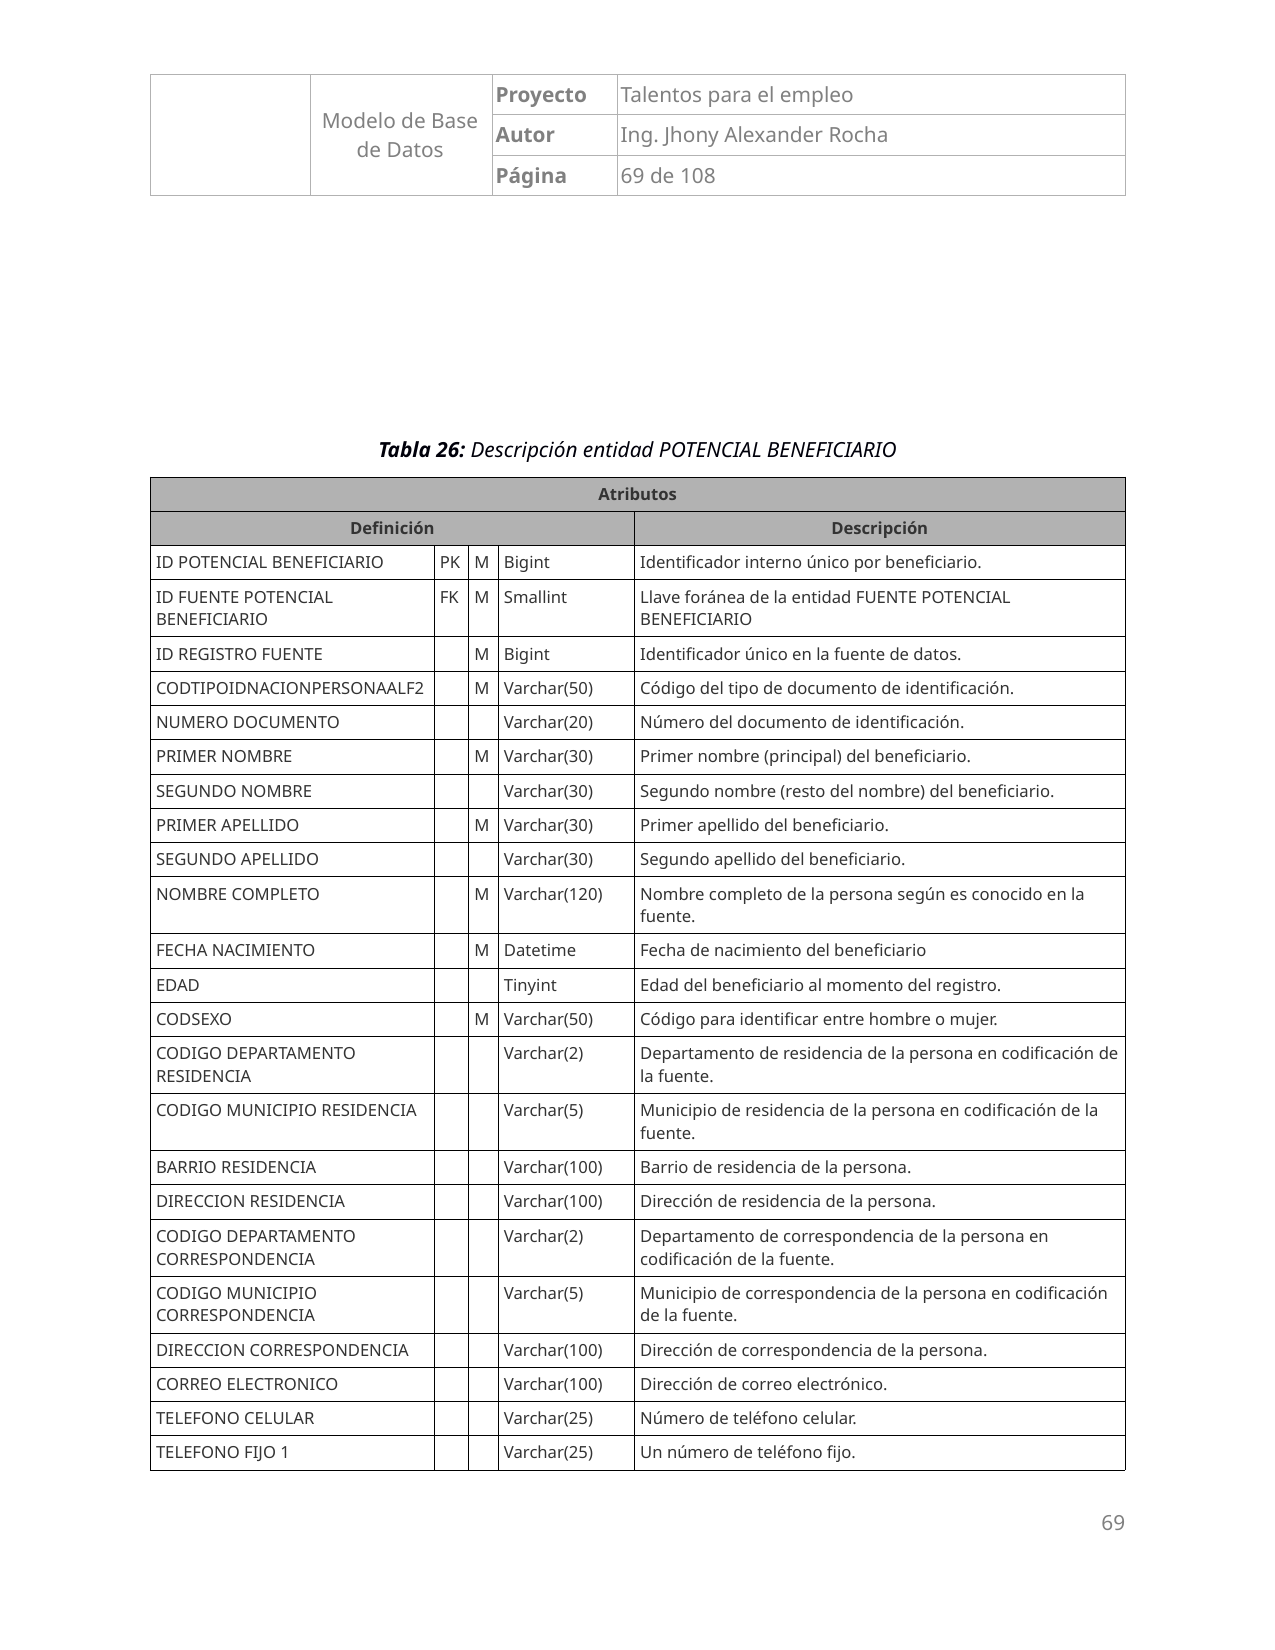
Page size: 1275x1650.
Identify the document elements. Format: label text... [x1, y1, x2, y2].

text Tabla 26: Descripción entidad POTENCIAL BENEFICIARIO [150, 436, 1125, 464]
table_cell TELEFONO FIJO 1 [151, 1436, 434, 1469]
table_cell [435, 934, 468, 967]
table_cell CODIGO MUNICIPIO CORRESPONDENCIA [151, 1277, 434, 1332]
table_cell Primer apellido del beneficiario. [635, 809, 1125, 842]
table_cell Segundo nombre (resto del nombre) del beneficiario. [635, 775, 1125, 808]
table_cell Segundo apellido del beneficiario. [635, 843, 1125, 876]
table_cell Departamento de correspondencia de la persona en codificación de la fuente. [635, 1220, 1125, 1276]
table_cell Dirección de correo electrónico. [635, 1368, 1125, 1401]
table_cell NOMBRE COMPLETO [151, 877, 434, 933]
table_cell [435, 775, 468, 808]
table_cell Número de teléfono celular. [635, 1402, 1125, 1435]
table_cell Municipio de correspondencia de la persona en codificación de la fuente. [635, 1277, 1125, 1332]
table_cell [435, 969, 468, 1002]
table_cell DIRECCION RESIDENCIA [151, 1185, 434, 1218]
table_cell [435, 740, 468, 773]
table_cell Smallint [499, 580, 634, 636]
table_cell M [469, 740, 498, 773]
table_cell Definición [151, 512, 634, 545]
table_cell CODSEXO [151, 1003, 434, 1036]
table_cell [435, 1094, 468, 1150]
table_cell [469, 1277, 498, 1332]
table_cell [435, 1003, 468, 1036]
table_cell Identificador interno único por beneficiario. [635, 546, 1125, 579]
table_cell PK [435, 546, 468, 579]
table_cell Varchar(50) [499, 1003, 634, 1036]
table_cell Varchar(100) [499, 1368, 634, 1401]
table_cell NUMERO DOCUMENTO [151, 706, 434, 739]
table_cell [435, 1220, 468, 1276]
table_cell TELEFONO CELULAR [151, 1402, 434, 1435]
table_cell Dirección de correspondencia de la persona. [635, 1334, 1125, 1367]
table_cell ID POTENCIAL BENEFICIARIO [151, 546, 434, 579]
table_cell M [469, 546, 498, 579]
table_cell [435, 706, 468, 739]
table_cell Varchar(100) [499, 1334, 634, 1367]
table_cell [435, 1277, 468, 1332]
table_cell Varchar(30) [499, 843, 634, 876]
table_cell FK [435, 580, 468, 636]
table_cell FECHA NACIMIENTO [151, 934, 434, 967]
table_cell [435, 1368, 468, 1401]
table_cell EDAD [151, 969, 434, 1002]
table_cell [435, 1037, 468, 1093]
table_cell Varchar(5) [499, 1094, 634, 1150]
table_cell [469, 1185, 498, 1218]
table_cell [469, 1151, 498, 1184]
table_cell Número del documento de identificación. [635, 706, 1125, 739]
table_cell Varchar(30) [499, 809, 634, 842]
table_cell Varchar(5) [499, 1277, 634, 1332]
table_cell Varchar(30) [499, 775, 634, 808]
table_cell Edad del beneficiario al momento del registro. [635, 969, 1125, 1002]
table_cell Varchar(30) [499, 740, 634, 773]
table_cell Varchar(120) [499, 877, 634, 933]
table_cell Llave foránea de la entidad FUENTE POTENCIAL BENEFICIARIO [635, 580, 1125, 636]
table_cell [435, 672, 468, 705]
table_cell M [469, 809, 498, 842]
table_cell M [469, 672, 498, 705]
table_cell Bigint [499, 546, 634, 579]
table_cell CODIGO DEPARTAMENTO CORRESPONDENCIA [151, 1220, 434, 1276]
table_cell Varchar(2) [499, 1220, 634, 1276]
table_cell Varchar(20) [499, 706, 634, 739]
table_cell [469, 1037, 498, 1093]
table_cell Primer nombre (principal) del beneficiario. [635, 740, 1125, 773]
table_header Atributos [151, 478, 1125, 511]
table_cell Varchar(50) [499, 672, 634, 705]
table_cell ID REGISTRO FUENTE [151, 637, 434, 671]
table_cell M [469, 934, 498, 967]
table_cell [435, 1402, 468, 1435]
table_cell [469, 843, 498, 876]
table_cell Código para identificar entre hombre o mujer. [635, 1003, 1125, 1036]
table_cell [469, 775, 498, 808]
table_cell CODIGO MUNICIPIO RESIDENCIA [151, 1094, 434, 1150]
table_cell [469, 1368, 498, 1401]
table_cell SEGUNDO APELLIDO [151, 843, 434, 876]
table_cell Tinyint [499, 969, 634, 1002]
table_cell [469, 1402, 498, 1435]
table_cell Datetime [499, 934, 634, 967]
table_cell [435, 637, 468, 671]
table_cell [469, 1220, 498, 1276]
table_cell Un número de teléfono fijo. [635, 1436, 1125, 1469]
table_cell [435, 1334, 468, 1367]
table_cell [435, 1436, 468, 1469]
table_cell BARRIO RESIDENCIA [151, 1151, 434, 1184]
table_cell Barrio de residencia de la persona. [635, 1151, 1125, 1184]
table_cell M [469, 580, 498, 636]
table_cell [435, 877, 468, 933]
table_cell Departamento de residencia de la persona en codificación de la fuente. [635, 1037, 1125, 1093]
table_cell [435, 809, 468, 842]
table_cell Identificador único en la fuente de datos. [635, 637, 1125, 671]
table_cell Bigint [499, 637, 634, 671]
table_cell ID FUENTE POTENCIAL BENEFICIARIO [151, 580, 434, 636]
table_cell [435, 1151, 468, 1184]
table_cell Varchar(100) [499, 1151, 634, 1184]
table_cell [469, 969, 498, 1002]
table_cell CODTIPOIDNACIONPERSONAALF2 [151, 672, 434, 705]
table_cell M [469, 877, 498, 933]
table_cell Código del tipo de documento de identificación. [635, 672, 1125, 705]
table_cell CODIGO DEPARTAMENTO RESIDENCIA [151, 1037, 434, 1093]
table_cell Varchar(2) [499, 1037, 634, 1093]
table_cell PRIMER APELLIDO [151, 809, 434, 842]
table_cell CORREO ELECTRONICO [151, 1368, 434, 1401]
table_cell [469, 1094, 498, 1150]
table_cell [435, 1185, 468, 1218]
table_cell M [469, 1003, 498, 1036]
table_cell Fecha de nacimiento del beneficiario [635, 934, 1125, 967]
table_cell Nombre completo de la persona según es conocido en la fuente. [635, 877, 1125, 933]
table_cell SEGUNDO NOMBRE [151, 775, 434, 808]
table_cell [469, 1436, 498, 1469]
table_cell Varchar(25) [499, 1402, 634, 1435]
table_cell [469, 1334, 498, 1367]
table_cell [469, 706, 498, 739]
table_cell Varchar(100) [499, 1185, 634, 1218]
table_cell PRIMER NOMBRE [151, 740, 434, 773]
table_cell Municipio de residencia de la persona en codificación de la fuente. [635, 1094, 1125, 1150]
table_cell M [469, 637, 498, 671]
table_cell DIRECCION CORRESPONDENCIA [151, 1334, 434, 1367]
table_cell Descripción [635, 512, 1125, 545]
table_cell Dirección de residencia de la persona. [635, 1185, 1125, 1218]
table_cell Varchar(25) [499, 1436, 634, 1469]
table_cell [435, 843, 468, 876]
